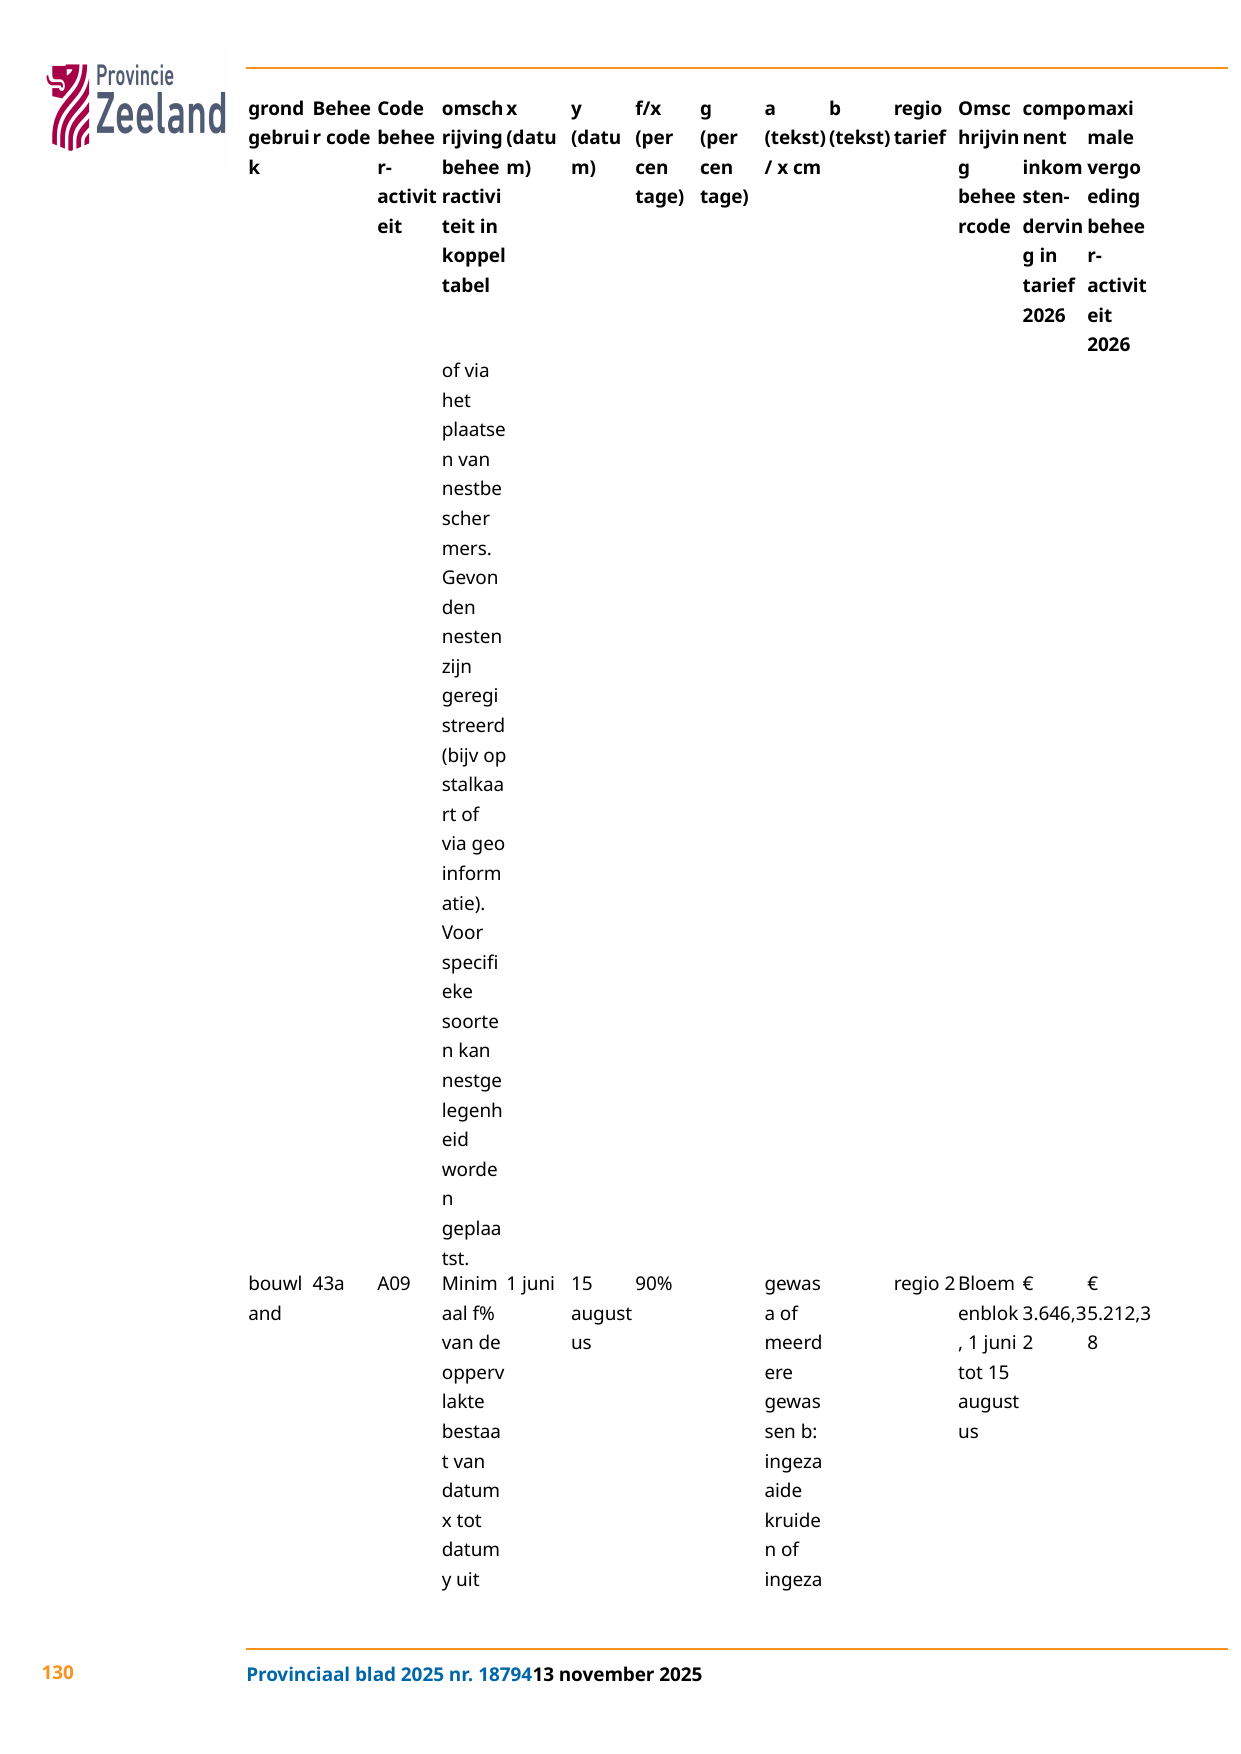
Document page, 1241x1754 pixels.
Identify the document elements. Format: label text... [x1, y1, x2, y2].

table_header b (tekst) [829, 95, 893, 357]
table_header Beheer code [313, 95, 377, 357]
table_cell [764, 357, 829, 1270]
table_cell [506, 357, 571, 1270]
table_cell bouwland [248, 1270, 312, 1592]
table_cell [248, 357, 312, 1270]
table_cell [1023, 357, 1087, 1270]
table_header x (datum) [506, 95, 571, 357]
table_cell [829, 357, 893, 1270]
table_header g (per cen tage) [700, 95, 764, 357]
table_cell [313, 357, 377, 1270]
table_cell Minimaal f% van de oppervlakte bestaat van datum x tot datum y uit [442, 1270, 506, 1592]
table_cell [894, 357, 958, 1270]
table_header omschrijving beheeractiviteit in koppeltabel [442, 95, 506, 357]
table_cell A09 [377, 1270, 442, 1592]
table_cell € 3.646,32 [1023, 1270, 1087, 1592]
table_header Omschrijving beheercode [958, 95, 1022, 357]
table_cell 1 juni [506, 1270, 571, 1592]
table_cell [829, 1270, 893, 1592]
table_cell [1087, 357, 1152, 1270]
table_cell 43a [313, 1270, 377, 1592]
table_cell € 5.212,38 [1087, 1270, 1152, 1592]
table_header a (tekst) / x cm [764, 95, 829, 357]
table_cell regio 2 [894, 1270, 958, 1592]
picture [41, 47, 231, 172]
table_header component inkomsten-derving in tarief 2026 [1023, 95, 1087, 357]
table_cell [700, 357, 764, 1270]
table_header grond gebruik [248, 95, 312, 357]
table_header regio tarief [894, 95, 958, 357]
table_header maximale vergoeding beheer-activiteit 2026 [1087, 95, 1152, 357]
table_cell of via het plaatsen van nestbeschermers. Gevonden nesten zijn geregistreerd (bijv op stalkaart of via geo informatie). Voor specifieke soorten kan nestgelegenheid worden geplaatst. [442, 357, 506, 1270]
table_cell [635, 357, 700, 1270]
table_cell [571, 357, 635, 1270]
table_cell 90% [635, 1270, 700, 1592]
table_header Code beheer-activiteit [377, 95, 442, 357]
table_cell [377, 357, 442, 1270]
table_cell Bloemenblok, 1 juni tot 15 augustus [958, 1270, 1022, 1592]
table_header y (datum) [571, 95, 635, 357]
table_cell [700, 1270, 764, 1592]
table_header f/x (per cen tage) [635, 95, 700, 357]
table_cell 15 augustus [571, 1270, 635, 1592]
table_cell [958, 357, 1022, 1270]
table_cell gewas a of meerdere gewassen b: ingezaaide kruiden of ingeza [764, 1270, 829, 1592]
